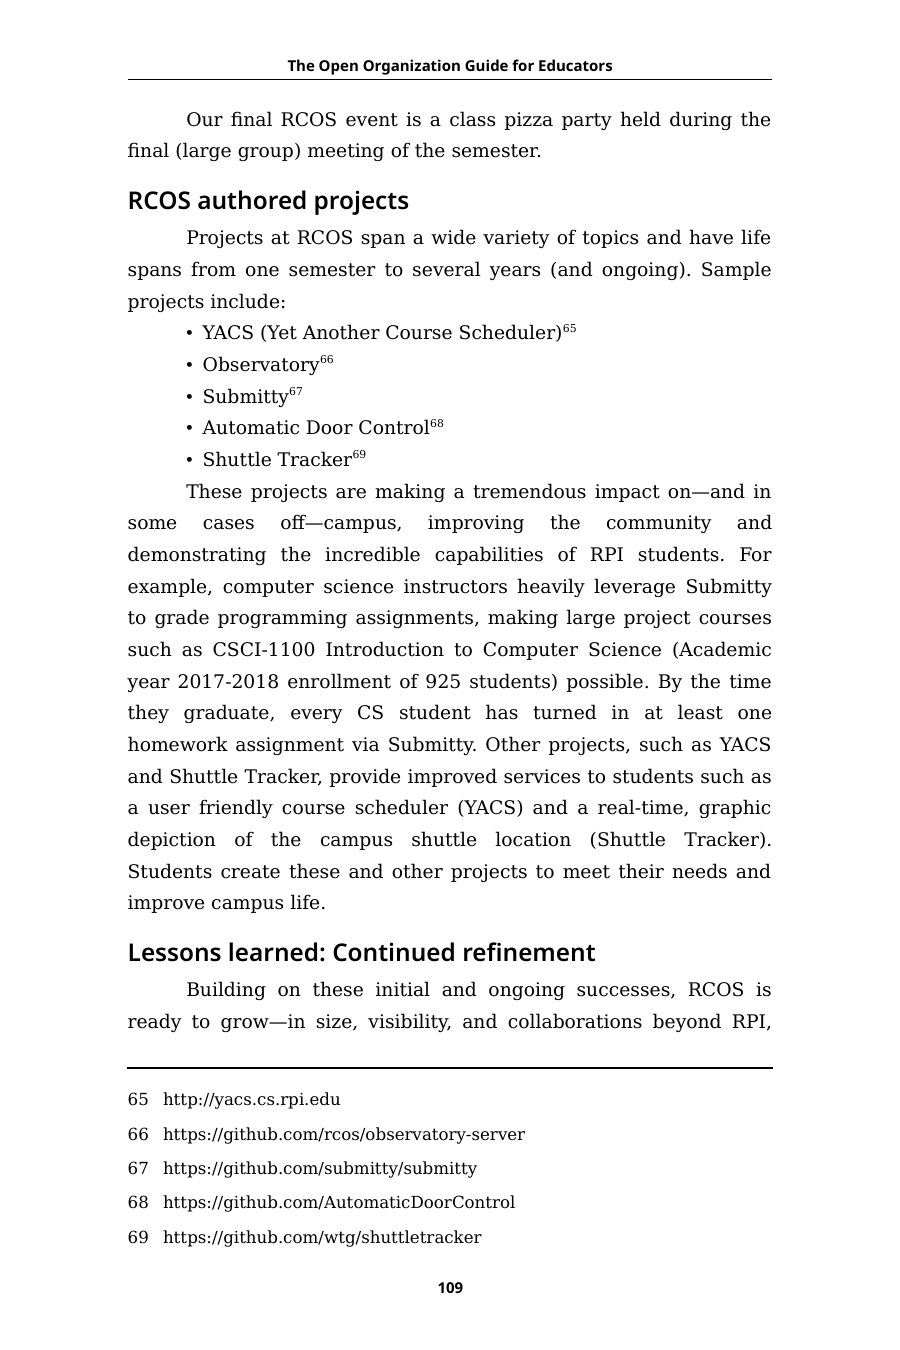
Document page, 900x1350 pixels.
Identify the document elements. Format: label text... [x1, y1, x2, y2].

subtitle RCOS authored projects [127, 187, 772, 215]
text Our final RCOS event is a class pizza party held during the final (large group) meeting of the semester. [127, 109, 772, 162]
subtitle Lessons learned: Continued refinement [127, 939, 772, 967]
text These projects are making a tremendous impact on—and in some cases off—campus, improving the community and demonstrating the incredible capabilities of RPI students. For example, computer science instructors heavily leverage Submitty to grade programming assignments, making large project courses such as CSCI-1100 Introduction to Computer Science (Academic year 2017-2018 enrollment of 925 students) possible. By the time they graduate, every CS student has turned in at least one homework assignment via Submitty. Other projects, such as YACS and Shuttle Tracker, provide improved services to students such as a user friendly course scheduler (YACS) and a real-time, graphic depiction of the campus shuttle location (Shuttle Tracker). Students create these and other projects to meet their needs and improve campus life. [127, 481, 772, 914]
list https://github.com/wtg/shuttletracker [127, 1228, 772, 1247]
list http://yacs.cs.rpi.edu [127, 1090, 772, 1109]
list YACS (Yet Another Course Scheduler) [186, 322, 772, 344]
list Shuttle Tracker [186, 449, 772, 471]
list Automatic Door Control [186, 417, 772, 439]
list https://github.com/rcos/observatory-server [127, 1124, 772, 1144]
list https://github.com/submitty/submitty [127, 1159, 772, 1178]
list https://github.com/AutomaticDoorControl [127, 1193, 772, 1213]
list Observatory [186, 354, 772, 376]
text Building on these initial and ongoing successes, RCOS is ready to grow—in size, visibility, and collaborations beyond RPI, [127, 979, 772, 1033]
list Submitty [186, 386, 772, 408]
text Projects at RCOS span a wide variety of topics and have life spans from one semester to several years (and ongoing). Sample projects include: [127, 227, 772, 313]
